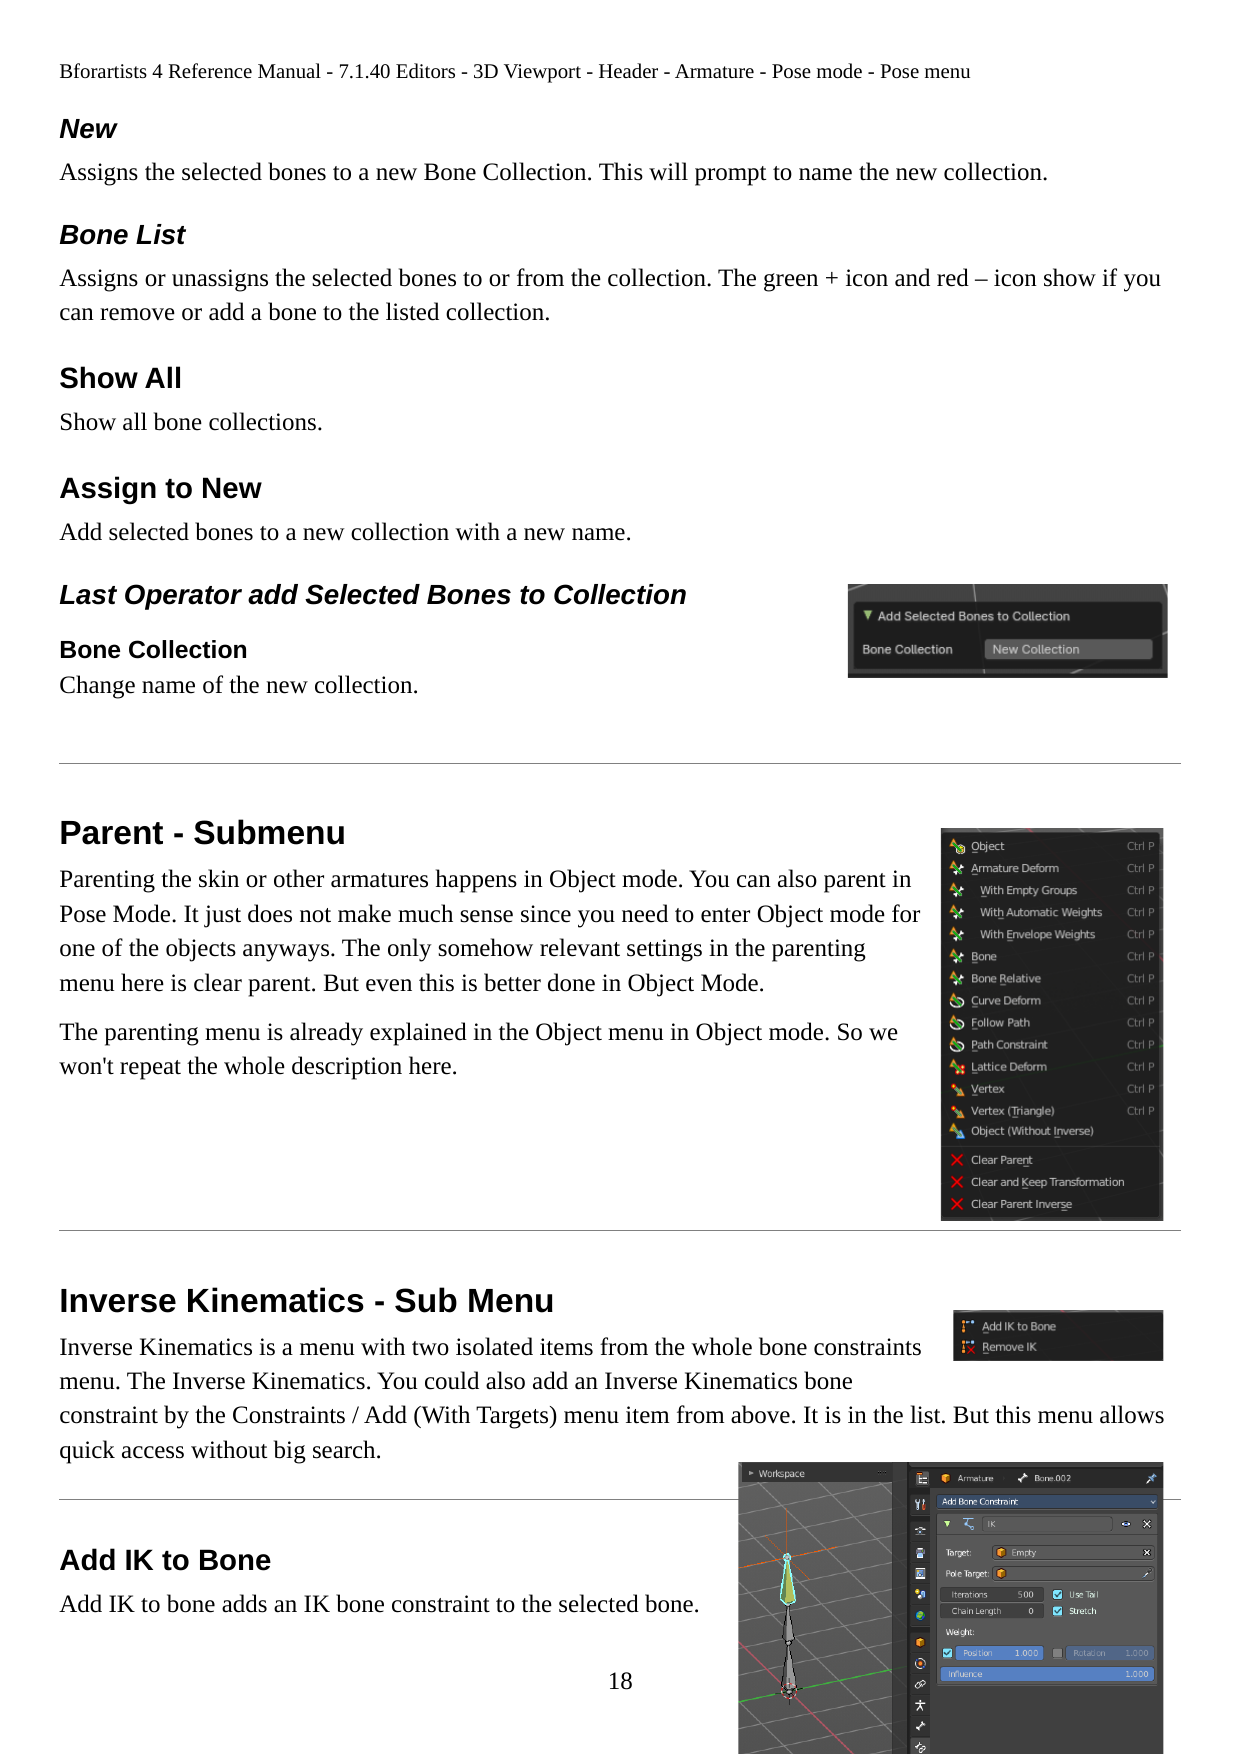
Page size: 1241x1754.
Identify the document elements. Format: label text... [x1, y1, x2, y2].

picture [940, 828, 1164, 1221]
subtitle [1168, 636, 1181, 664]
subtitle Add IK to Bone [59, 1543, 738, 1577]
subtitle Last Operator add Selected Bones to Collection [59, 579, 1181, 611]
picture [953, 1310, 1164, 1361]
subtitle Assign to New [59, 471, 1181, 505]
text Assigns or unassigns the selected bones to or from the collection. The green + icon and red – icon show if you can remove or add a bone to the listed collection. [59, 263, 1181, 326]
text Change name of the new collection. [59, 670, 1181, 699]
subtitle [1164, 1543, 1181, 1577]
text Assigns the selected bones to a new Bone Collection. This will prompt to name the new collection. [59, 157, 1181, 186]
subtitle New [59, 113, 1181, 144]
subtitle Inverse Kinematics - Sub Menu [59, 1280, 1181, 1319]
picture [847, 584, 1168, 678]
subtitle Bone List [59, 218, 1181, 250]
text Parenting the skin or other armatures happens in Object mode. You can also parent in Pose Mode. It just does not make much sense since you need to enter Object mode for one of the objects anyways. The only somehow relevant settings in the parenting menu here is clear parent. But even this is better done in Object Mode. [59, 864, 940, 997]
subtitle Show All [59, 361, 1181, 395]
subtitle Bone Collection [59, 636, 847, 664]
subtitle Parent - Submenu [59, 813, 1181, 852]
text Inverse Kinematics is a menu with two isolated items from the whole bone constraints menu. The Inverse Kinematics. You could also add an Inverse Kinematics bone constraint by the Constraints / Add (With Targets) menu item from above. It is in the list. But this menu allows quick access without big search. [59, 1332, 1181, 1464]
picture [738, 1462, 1164, 1754]
text The parenting menu is already explained in the Object menu in Object mode. So we won't repeat the whole description here. [59, 1017, 940, 1080]
text Add selected bones to a new collection with a new name. [59, 517, 1181, 546]
text Show all bone collections. [59, 407, 1181, 436]
text Add IK to bone adds an IK bone constraint to the selected bone. [59, 1589, 738, 1618]
